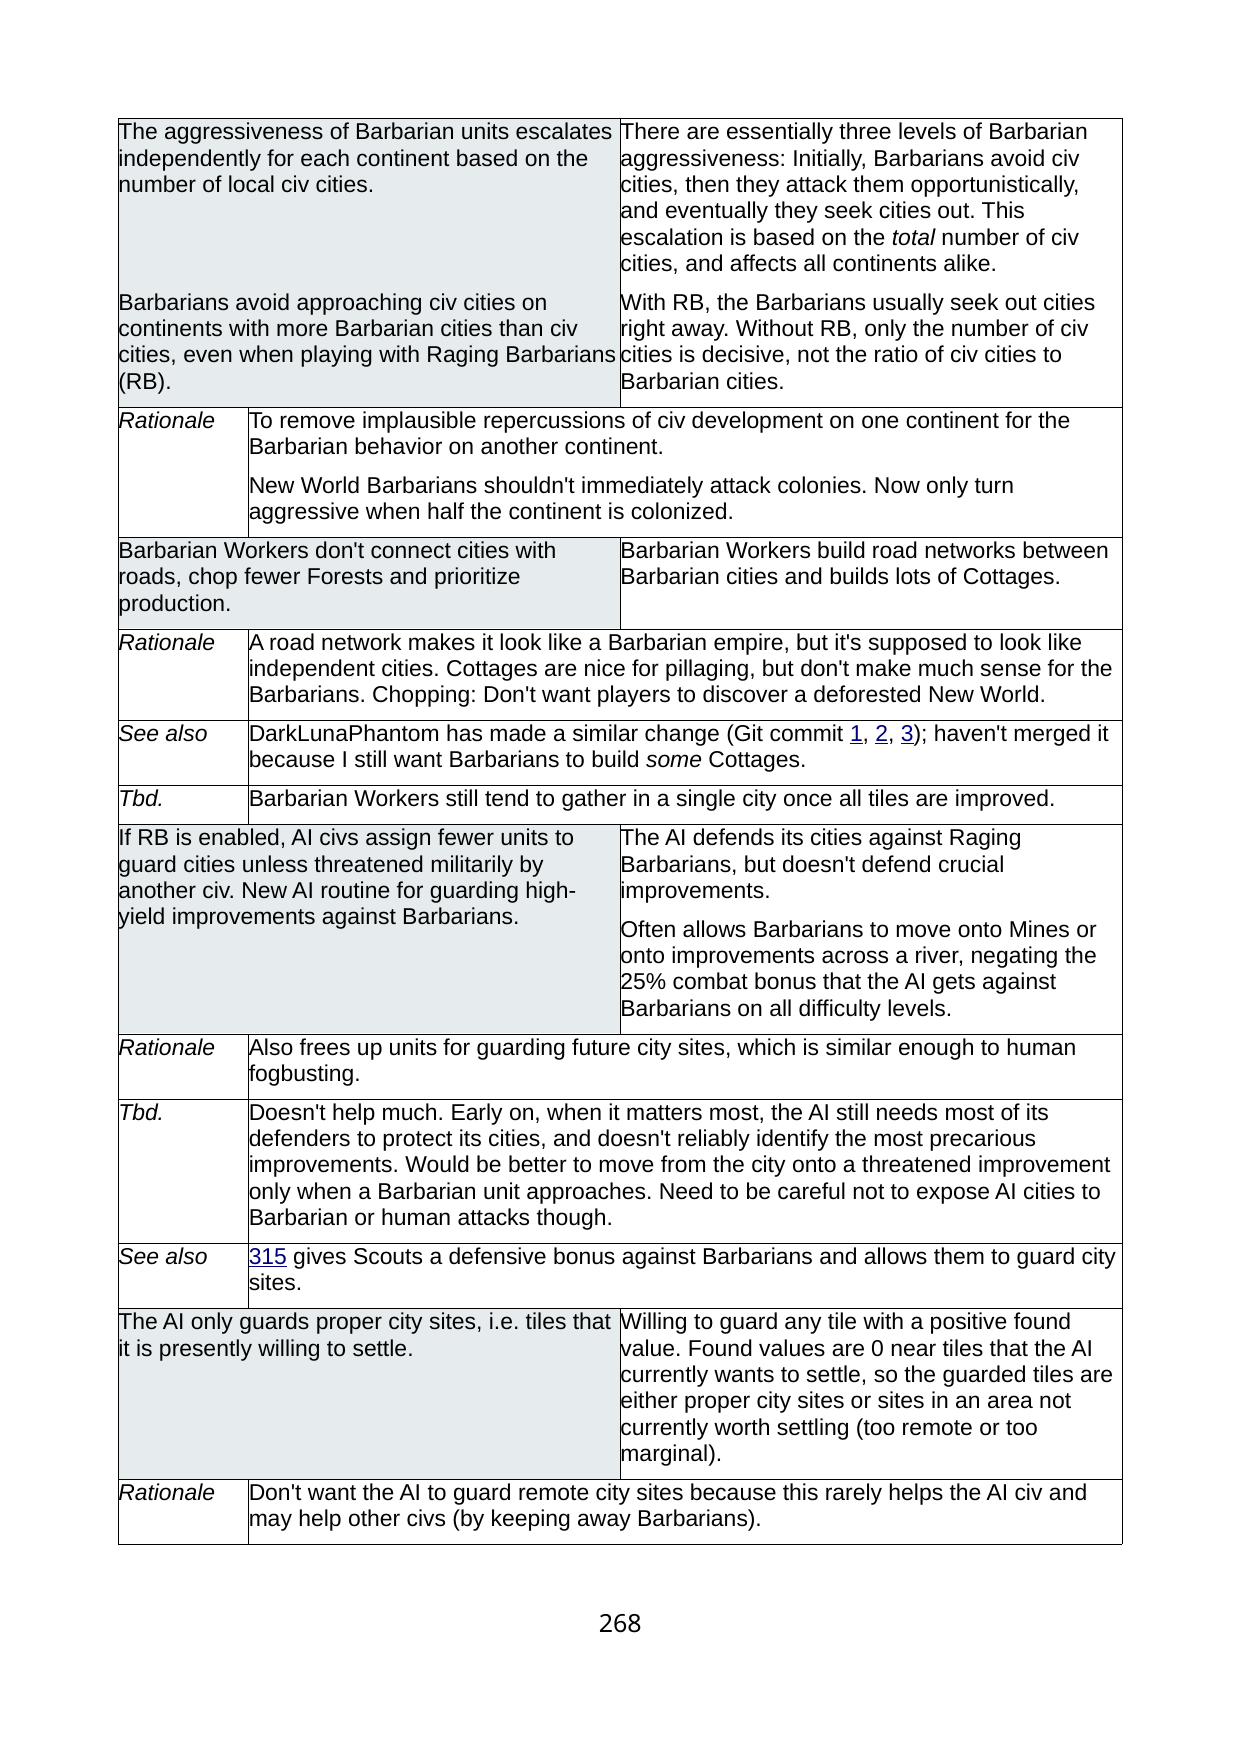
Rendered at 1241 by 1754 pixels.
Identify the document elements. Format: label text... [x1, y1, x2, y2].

table_cell Don't want the AI to guard remote city sites because this rarely helps the AI civ and may help other civs (by keeping away Barbarians). [249, 1480, 1122, 1544]
table_cell Doesn't help much. Early on, when it matters most, the AI still needs most of its defenders to protect its cities, and doesn't reliably identify the most precarious improvements. Would be better to move from the city onto a threatened improvement only when a Barbarian unit approaches. Need to be careful not to expose AI cities to Barbarian or human attacks though. [249, 1100, 1122, 1243]
table_cell Rationale [119, 1035, 248, 1099]
table_cell Rationale [119, 408, 248, 537]
table_cell Barbarian Workers build road networks between Barbarian cities and builds lots of Cottages. [621, 538, 1122, 628]
table_cell DarkLunaPhantom has made a similar change (Git commit 1, 2, 3); haven't merged it because I still want Barbarians to build some Cottages. [249, 721, 1122, 785]
table_cell Barbarian Workers still tend to gather in a single city once all tiles are improved. [249, 786, 1122, 824]
table_cell Rationale [119, 630, 248, 720]
table_cell The aggressiveness of Barbarian units escalates independently for each continent based on the number of local civ cities. Barbarians avoid approaching civ cities on continents with more Barbarian cities than civ cities, even when playing with Raging Barbarians (RB). [119, 119, 620, 407]
table_cell There are essentially three levels of Barbarian aggressiveness: Initially, Barbarians avoid civ cities, then they attack them opportunistically, and eventually they seek cities out. This escalation is based on the total number of civ cities, and affects all continents alike. With RB, the Barbarians usually seek out cities right away. Without RB, only the number of civ cities is decisive, not the ratio of civ cities to Barbarian cities. [621, 119, 1122, 407]
table_cell A road network makes it look like a Barbarian empire, but it's supposed to look like independent cities. Cottages are nice for pillaging, but don't make much sense for the Barbarians. Chopping: Don't want players to discover a deforested New World. [249, 630, 1122, 720]
table_cell Barbarian Workers don't connect cities with roads, chop fewer Forests and prioritize production. [119, 538, 620, 628]
table_cell To remove implausible repercussions of civ development on one continent for the Barbarian behavior on another continent. New World Barbarians shouldn't immediately attack colonies. Now only turn aggressive when half the continent is colonized. [249, 408, 1122, 537]
table_cell Willing to guard any tile with a positive found value. Found values are 0 near tiles that the AI currently wants to settle, so the guarded tiles are either proper city sites or sites in an area not currently worth settling (too remote or too marginal). [621, 1309, 1122, 1479]
table_cell The AI defends its cities against Raging Barbarians, but doesn't defend crucial improvements. Often allows Barbarians to move onto Mines or onto improvements across a river, negating the 25% combat bonus that the AI gets against Barbarians on all difficulty levels. [621, 825, 1122, 1033]
table_cell See also [119, 721, 248, 785]
table_cell Rationale [119, 1480, 248, 1544]
table_cell The AI only guards proper city sites, i.e. tiles that it is presently willing to settle. [119, 1309, 620, 1479]
table_cell See also [119, 1244, 248, 1308]
table_cell Also frees up units for guarding future city sites, which is similar enough to human fogbusting. [249, 1035, 1122, 1099]
table_cell 315 gives Scouts a defensive bonus against Barbarians and allows them to guard city sites. [249, 1244, 1122, 1308]
table_cell Tbd. [119, 786, 248, 824]
table_cell If RB is enabled, AI civs assign fewer units to guard cities unless threatened militarily by another civ. New AI routine for guarding high-yield improvements against Barbarians. [119, 825, 620, 1033]
table_cell Tbd. [119, 1100, 248, 1243]
